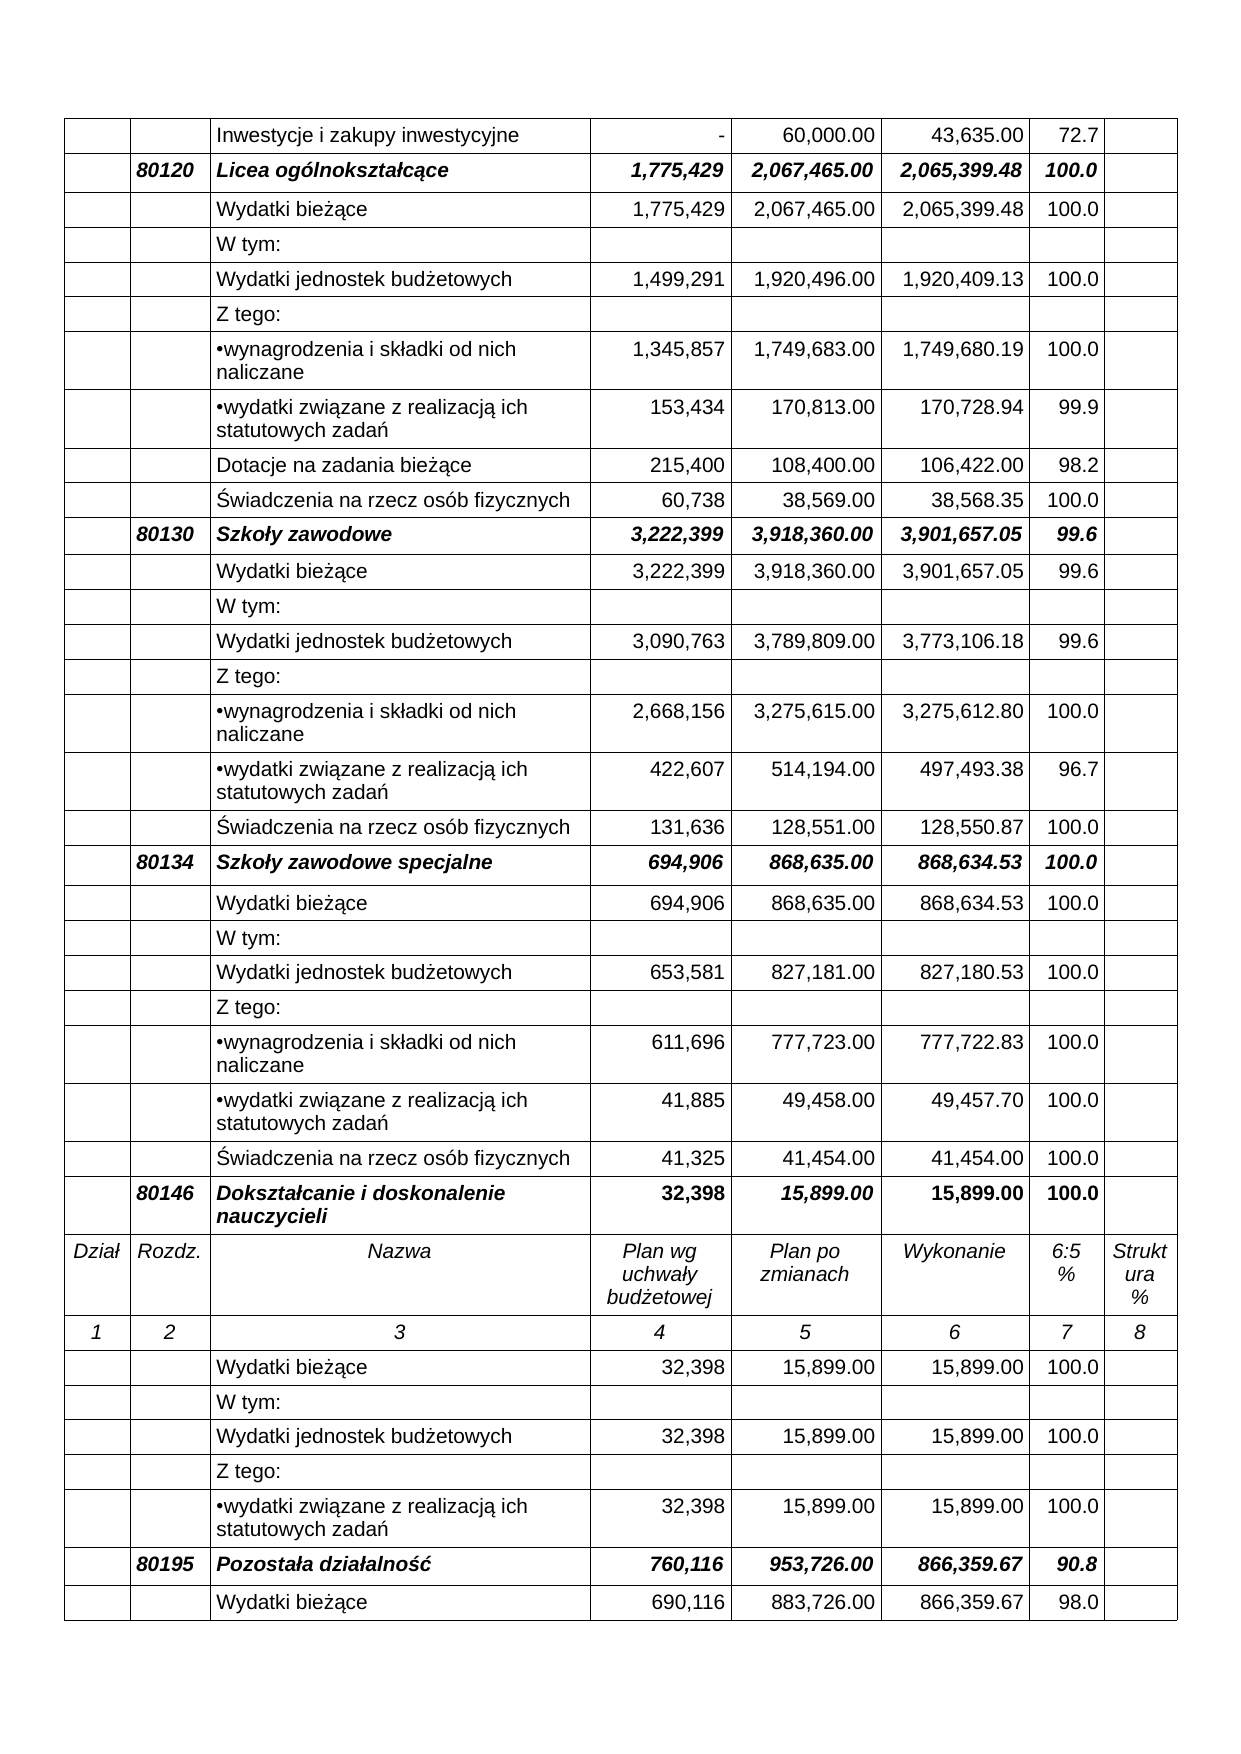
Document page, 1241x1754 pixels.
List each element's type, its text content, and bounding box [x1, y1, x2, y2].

table_cell 100,0 [1030, 332, 1104, 389]
table_cell 3 901 657,05 [882, 555, 1029, 589]
table_cell 497 493,38 [882, 753, 1029, 810]
table_cell 100,0 [1030, 1177, 1104, 1234]
table_cell [65, 1490, 130, 1547]
table_cell 32 398 [591, 1351, 731, 1384]
table_cell 100,0 [1030, 1420, 1104, 1454]
table_cell 3 275 612,80 [882, 695, 1029, 752]
table_cell [131, 297, 210, 331]
table_cell [65, 956, 130, 990]
table_cell [65, 695, 130, 752]
table_cell [131, 921, 210, 955]
table_cell 5 [732, 1316, 881, 1350]
table_cell [882, 921, 1029, 955]
table_cell [591, 590, 731, 624]
table_cell [65, 555, 130, 589]
table_cell Z tego: [211, 297, 590, 331]
table_cell [732, 991, 881, 1024]
table_cell 38 568,35 [882, 483, 1029, 517]
table_cell [1105, 1084, 1177, 1141]
table_cell [65, 390, 130, 447]
table_cell [1105, 956, 1177, 990]
table_cell 868 635,00 [732, 886, 881, 920]
table_cell 80134 [131, 846, 210, 885]
table_cell 866 359,67 [882, 1548, 1029, 1585]
table_cell 2 067 465,00 [732, 154, 881, 192]
table_cell [65, 846, 130, 885]
table_cell Świadczenia na rzecz osób fizycznych [211, 1142, 590, 1176]
table_cell 2 065 399,48 [882, 154, 1029, 192]
table_cell 100,0 [1030, 483, 1104, 517]
table_cell wydatki związane z realizacją ich statutowych zadań [211, 753, 590, 810]
table_cell 41 454,00 [732, 1142, 881, 1176]
table_cell 15 899,00 [882, 1351, 1029, 1384]
table_cell [65, 590, 130, 624]
table_cell [65, 193, 130, 227]
table_cell Z tego: [211, 660, 590, 693]
table_cell [1105, 154, 1177, 192]
table_cell 100,0 [1030, 1490, 1104, 1547]
table_cell [131, 886, 210, 920]
table_cell 6 [882, 1316, 1029, 1350]
table_cell [591, 991, 731, 1024]
table_cell [1105, 518, 1177, 554]
table_cell [591, 228, 731, 262]
table_cell 15 899,00 [732, 1177, 881, 1234]
table_cell wynagrodzenia i składki od nich naliczane [211, 1026, 590, 1083]
table_cell 1 920 409,13 [882, 263, 1029, 296]
table_cell [65, 263, 130, 296]
table_cell 99,6 [1030, 625, 1104, 659]
table_cell [65, 1586, 130, 1620]
table_cell Wydatki bieżące [211, 886, 590, 920]
table_cell Licea ogólnokształcące [211, 154, 590, 192]
table_cell 98,2 [1030, 449, 1104, 482]
table_cell 4 [591, 1316, 731, 1350]
table_cell [1105, 228, 1177, 262]
table_cell 1 [65, 1316, 130, 1350]
table_cell 131 636 [591, 811, 731, 844]
table_cell [131, 449, 210, 482]
table_cell [1030, 1386, 1104, 1419]
table_cell [131, 1026, 210, 1083]
table_cell [131, 555, 210, 589]
table_cell Z tego: [211, 1455, 590, 1489]
table_cell 100,0 [1030, 1142, 1104, 1176]
table_cell 60 000,00 [732, 119, 881, 153]
table_cell 514 194,00 [732, 753, 881, 810]
table_cell 215 400 [591, 449, 731, 482]
table_cell 3 222 399 [591, 518, 731, 554]
table_cell Wydatki jednostek budżetowych [211, 625, 590, 659]
table_cell [1105, 590, 1177, 624]
table_cell [131, 1084, 210, 1141]
table_cell 694 906 [591, 886, 731, 920]
table_cell Rozdz. [131, 1235, 210, 1315]
table_cell [65, 991, 130, 1024]
table_cell [732, 921, 881, 955]
table_cell [1030, 660, 1104, 693]
table_cell [1105, 1177, 1177, 1234]
table_cell [732, 1386, 881, 1419]
table_cell 100,0 [1030, 956, 1104, 990]
table_cell 827 181,00 [732, 956, 881, 990]
table_cell [65, 921, 130, 955]
table_cell W tym: [211, 228, 590, 262]
table_cell Wydatki bieżące [211, 555, 590, 589]
table_cell 38 569,00 [732, 483, 881, 517]
table_cell [591, 1386, 731, 1419]
table_cell [65, 518, 130, 554]
table_cell 3 773 106,18 [882, 625, 1029, 659]
table_cell 32 398 [591, 1177, 731, 1234]
table_cell 883 726,00 [732, 1586, 881, 1620]
table_cell 3 [211, 1316, 590, 1350]
table_cell [1030, 921, 1104, 955]
table_cell Inwestycje i zakupy inwestycyjne [211, 119, 590, 153]
table_cell [591, 1455, 731, 1489]
table_cell [131, 590, 210, 624]
table_cell 2 [131, 1316, 210, 1350]
table_cell [65, 119, 130, 153]
table_cell [1105, 449, 1177, 482]
table_cell [1105, 1420, 1177, 1454]
table_cell [65, 625, 130, 659]
table_cell 32 398 [591, 1420, 731, 1454]
table_cell 694 906 [591, 846, 731, 885]
table_cell Dział [65, 1235, 130, 1315]
table_cell 108 400,00 [732, 449, 881, 482]
table_cell [65, 1386, 130, 1419]
table_cell [131, 811, 210, 844]
table_cell [1030, 590, 1104, 624]
table_cell [65, 1026, 130, 1083]
table_cell [732, 1455, 881, 1489]
table_cell 15 899,00 [882, 1490, 1029, 1547]
table_cell [1105, 1026, 1177, 1083]
table_cell 99,9 [1030, 390, 1104, 447]
table_cell 866 359,67 [882, 1586, 1029, 1620]
table_cell [1030, 297, 1104, 331]
table_cell 72,7 [1030, 119, 1104, 153]
table_cell 99,6 [1030, 518, 1104, 554]
table_cell 653 581 [591, 956, 731, 990]
table_cell Plan wg uchwały budżetowej [591, 1235, 731, 1315]
table_cell [1105, 297, 1177, 331]
table_cell Nazwa [211, 1235, 590, 1315]
table_cell [131, 1455, 210, 1489]
table_cell Wydatki jednostek budżetowych [211, 263, 590, 296]
table_cell [131, 660, 210, 693]
table_cell 777 722,83 [882, 1026, 1029, 1083]
table_cell 953 726,00 [732, 1548, 881, 1585]
table_cell 3 901 657,05 [882, 518, 1029, 554]
table_cell [1105, 660, 1177, 693]
table_cell [1105, 390, 1177, 447]
table_cell [882, 1455, 1029, 1489]
table_cell 6:5 % [1030, 1235, 1104, 1315]
table_cell 2 065 399,48 [882, 193, 1029, 227]
table_cell Struktura % [1105, 1235, 1177, 1315]
table_cell [1105, 1455, 1177, 1489]
table_cell [1105, 119, 1177, 153]
table_cell Wydatki jednostek budżetowych [211, 1420, 590, 1454]
table_cell 3 789 809,00 [732, 625, 881, 659]
table_cell [1105, 483, 1177, 517]
table_cell 15 899,00 [882, 1177, 1029, 1234]
table_cell [131, 1142, 210, 1176]
table_cell W tym: [211, 1386, 590, 1419]
table_cell [1105, 811, 1177, 844]
table_cell 690 116 [591, 1586, 731, 1620]
table_cell 100,0 [1030, 846, 1104, 885]
table_cell 99,6 [1030, 555, 1104, 589]
table_cell Wydatki jednostek budżetowych [211, 956, 590, 990]
table_cell 827 180,53 [882, 956, 1029, 990]
table_cell [65, 154, 130, 192]
table_cell [1105, 1386, 1177, 1419]
table_cell [1105, 1548, 1177, 1585]
table_cell [1105, 555, 1177, 589]
table_cell [1105, 332, 1177, 389]
table_cell 96,7 [1030, 753, 1104, 810]
table_cell [1105, 263, 1177, 296]
table_cell [65, 753, 130, 810]
table_cell 100,0 [1030, 1351, 1104, 1384]
table_cell 43 635,00 [882, 119, 1029, 153]
table_cell 15 899,00 [732, 1420, 881, 1454]
table_cell 100,0 [1030, 695, 1104, 752]
table_cell [65, 660, 130, 693]
table_cell [131, 625, 210, 659]
table_cell [65, 1142, 130, 1176]
table_cell [591, 921, 731, 955]
table_cell Świadczenia na rzecz osób fizycznych [211, 483, 590, 517]
table_cell wydatki związane z realizacją ich statutowych zadań [211, 1084, 590, 1141]
table_cell 80146 [131, 1177, 210, 1234]
table_cell 868 635,00 [732, 846, 881, 885]
table_cell 15 899,00 [732, 1351, 881, 1384]
table_cell [65, 449, 130, 482]
table_cell Z tego: [211, 991, 590, 1024]
table_cell [131, 483, 210, 517]
table_cell 170 728,94 [882, 390, 1029, 447]
table_cell 100,0 [1030, 811, 1104, 844]
table_cell 611 696 [591, 1026, 731, 1083]
table_cell [1105, 846, 1177, 885]
table_cell 49 458,00 [732, 1084, 881, 1141]
table_cell Dokształcanie i doskonalenie nauczycieli [211, 1177, 590, 1234]
table_cell 3 918 360,00 [732, 555, 881, 589]
table_cell Szkoły zawodowe [211, 518, 590, 554]
table_cell wydatki związane z realizacją ich statutowych zadań [211, 390, 590, 447]
table_cell Plan po zmianach [732, 1235, 881, 1315]
table_cell wynagrodzenia i składki od nich naliczane [211, 332, 590, 389]
table_cell - [591, 119, 731, 153]
table_cell [1105, 1490, 1177, 1547]
table_cell 100,0 [1030, 886, 1104, 920]
table_cell 98,0 [1030, 1586, 1104, 1620]
table_cell [131, 695, 210, 752]
table_cell 15 899,00 [882, 1420, 1029, 1454]
table_cell [1105, 1351, 1177, 1384]
table_cell [1105, 1586, 1177, 1620]
table_cell 1 749 680,19 [882, 332, 1029, 389]
table_cell 100,0 [1030, 1026, 1104, 1083]
table_cell 80120 [131, 154, 210, 192]
table_cell 128 551,00 [732, 811, 881, 844]
table_cell 41 325 [591, 1142, 731, 1176]
table_cell 422 607 [591, 753, 731, 810]
table_cell 1 920 496,00 [732, 263, 881, 296]
table_cell [65, 297, 130, 331]
table_cell 760 116 [591, 1548, 731, 1585]
table_cell Wydatki bieżące [211, 1351, 590, 1384]
table_cell [131, 753, 210, 810]
table_cell 1 499 291 [591, 263, 731, 296]
table_cell [1105, 695, 1177, 752]
table_cell [65, 228, 130, 262]
table_cell [65, 1351, 130, 1384]
table_cell 777 723,00 [732, 1026, 881, 1083]
table_cell 153 434 [591, 390, 731, 447]
table_cell [131, 332, 210, 389]
table_cell [131, 193, 210, 227]
table_cell [1105, 1142, 1177, 1176]
table_cell [1030, 1455, 1104, 1489]
table_cell [65, 483, 130, 517]
table_cell 41 454,00 [882, 1142, 1029, 1176]
table_cell [882, 991, 1029, 1024]
table_cell [732, 228, 881, 262]
table_cell 49 457,70 [882, 1084, 1029, 1141]
table_cell 60 738 [591, 483, 731, 517]
table_cell [65, 1177, 130, 1234]
table_cell [131, 1490, 210, 1547]
table_cell wydatki związane z realizacją ich statutowych zadań [211, 1490, 590, 1547]
table_cell Pozostała działalność [211, 1548, 590, 1585]
table_cell 100,0 [1030, 263, 1104, 296]
table_cell [131, 1586, 210, 1620]
table_cell [131, 119, 210, 153]
table_cell 100,0 [1030, 1084, 1104, 1141]
table_cell [131, 1386, 210, 1419]
table_cell 2 067 465,00 [732, 193, 881, 227]
table_cell [882, 228, 1029, 262]
table_cell [131, 390, 210, 447]
table_cell [65, 1084, 130, 1141]
table_cell 3 090 763 [591, 625, 731, 659]
table_cell 100,0 [1030, 193, 1104, 227]
table_cell 41 885 [591, 1084, 731, 1141]
table_cell [1105, 886, 1177, 920]
table_cell wynagrodzenia i składki od nich naliczane [211, 695, 590, 752]
table_cell [1105, 991, 1177, 1024]
table_cell 100,0 [1030, 154, 1104, 192]
table_cell Świadczenia na rzecz osób fizycznych [211, 811, 590, 844]
table_cell [1105, 753, 1177, 810]
table_cell [65, 1420, 130, 1454]
table_cell 128 550,87 [882, 811, 1029, 844]
table_cell Wydatki bieżące [211, 1586, 590, 1620]
table_cell [1105, 921, 1177, 955]
table_cell 868 634,53 [882, 886, 1029, 920]
table_cell 2 668 156 [591, 695, 731, 752]
table_cell [882, 590, 1029, 624]
table_cell [65, 1548, 130, 1585]
table_cell 1 345 857 [591, 332, 731, 389]
table_cell 3 275 615,00 [732, 695, 881, 752]
table_cell 15 899,00 [732, 1490, 881, 1547]
table_cell [131, 263, 210, 296]
table_cell 8 [1105, 1316, 1177, 1350]
table_cell 868 634,53 [882, 846, 1029, 885]
table_cell [1105, 193, 1177, 227]
table_cell [882, 660, 1029, 693]
table_cell [131, 228, 210, 262]
table_cell [732, 590, 881, 624]
table_cell 170 813,00 [732, 390, 881, 447]
table_cell 32 398 [591, 1490, 731, 1547]
table_cell [65, 886, 130, 920]
table_cell Szkoły zawodowe specjalne [211, 846, 590, 885]
table_cell 1 775 429 [591, 193, 731, 227]
table_cell 106 422,00 [882, 449, 1029, 482]
table_cell 80130 [131, 518, 210, 554]
table_cell 90,8 [1030, 1548, 1104, 1585]
table_cell [131, 956, 210, 990]
table_cell [1030, 228, 1104, 262]
table_cell W tym: [211, 590, 590, 624]
table_cell [65, 1455, 130, 1489]
table_cell 80195 [131, 1548, 210, 1585]
table_cell W tym: [211, 921, 590, 955]
table_cell Wykonanie [882, 1235, 1029, 1315]
table_cell [732, 297, 881, 331]
table_cell 3 222 399 [591, 555, 731, 589]
table_cell 7 [1030, 1316, 1104, 1350]
table_cell [131, 1420, 210, 1454]
table_cell [882, 297, 1029, 331]
table_cell [1105, 625, 1177, 659]
table_cell [131, 1351, 210, 1384]
table_cell 1 775 429 [591, 154, 731, 192]
table_cell [65, 811, 130, 844]
table_cell [591, 660, 731, 693]
table_cell [591, 297, 731, 331]
table_cell 1 749 683,00 [732, 332, 881, 389]
table_cell Dotacje na zadania bieżące [211, 449, 590, 482]
table_cell [131, 991, 210, 1024]
table_cell Wydatki bieżące [211, 193, 590, 227]
table_cell [882, 1386, 1029, 1419]
table_cell [65, 332, 130, 389]
table_cell [1030, 991, 1104, 1024]
table_cell 3 918 360,00 [732, 518, 881, 554]
table_cell [732, 660, 881, 693]
